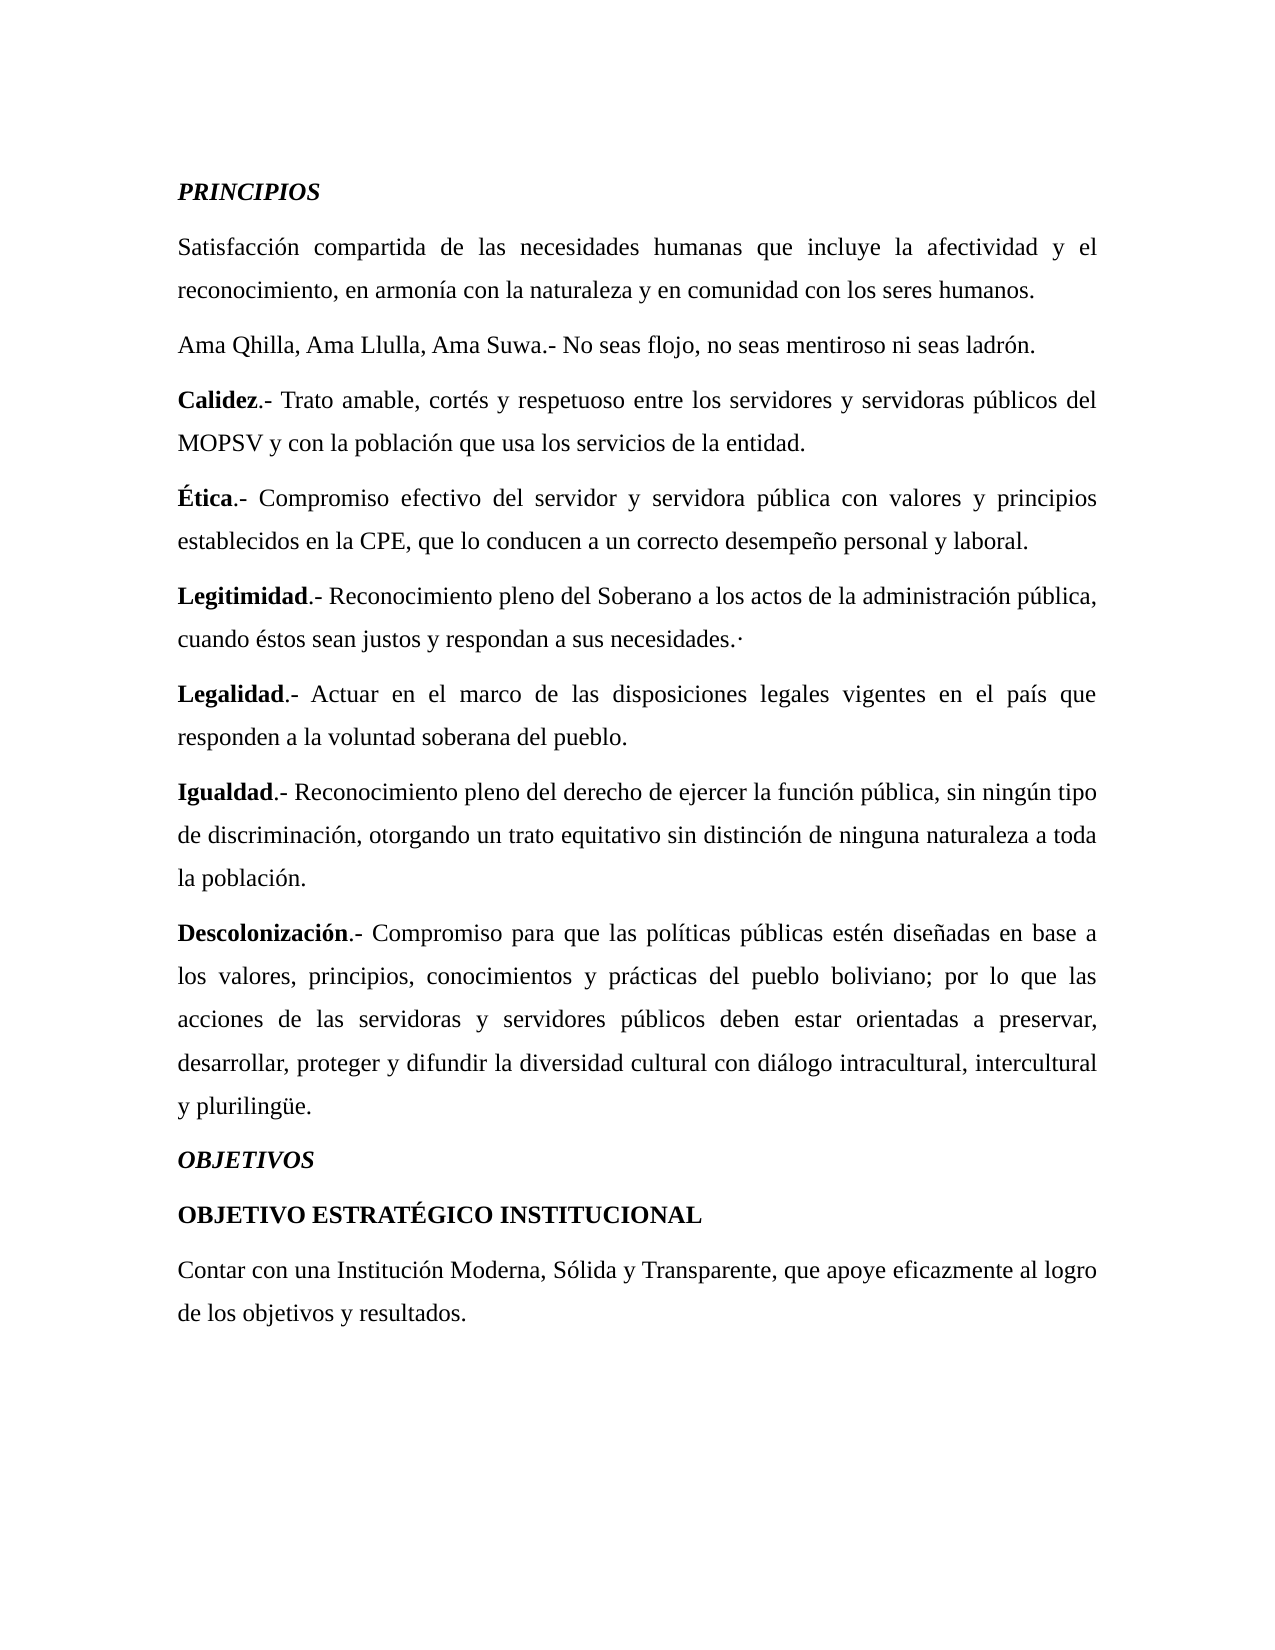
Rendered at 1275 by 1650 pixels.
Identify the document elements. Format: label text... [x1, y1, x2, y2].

text Descolonización.- Compromiso para que las políticas públicas estén diseñadas en base a los valores, principios, conocimientos y prácticas del pueblo boliviano; por lo que las acciones de las servidoras y servidores públicos deben estar orientadas a preservar, desarrollar, proteger y difundir la diversidad cultural con diálogo intracultural, intercultural y plurilingüe. [177, 918, 1098, 1119]
subtitle OBJETIVO ESTRATÉGICO INSTITUCIONAL [177, 1201, 1098, 1229]
text Legalidad.- Actuar en el marco de las disposiciones legales vigentes en el país que responden a la voluntad soberana del pueblo. [177, 679, 1098, 751]
text Legitimidad.- Reconocimiento pleno del Soberano a los actos de la administración pública, cuando éstos sean justos y respondan a sus necesidades.· [177, 581, 1098, 653]
subtitle OBJETIVOS [177, 1146, 1098, 1174]
subtitle PRINCIPIOS [177, 177, 1098, 206]
text Satisfacción compartida de las necesidades humanas que incluye la afectividad y el reconocimiento, en armonía con la naturaleza y en comunidad con los seres humanos. [177, 232, 1098, 304]
text Ética.- Compromiso efectivo del servidor y servidora pública con valores y principios establecidos en la CPE, que lo conducen a un correcto desempeño personal y laboral. [177, 483, 1098, 555]
text Igualdad.- Reconocimiento pleno del derecho de ejercer la función pública, sin ningún tipo de discriminación, otorgando un trato equitativo sin distinción de ninguna naturaleza a toda la población. [177, 777, 1098, 892]
text Contar con una Institución Moderna, Sólida y Transparente, que apoye eficazmente al logro de los objetivos y resultados. [177, 1255, 1098, 1327]
text Ama Qhilla, Ama Llulla, Ama Suwa.- No seas flojo, no seas mentiroso ni seas ladrón. [177, 330, 1098, 359]
text Calidez.- Trato amable, cortés y respetuoso entre los servidores y servidoras públicos del MOPSV y con la población que usa los servicios de la entidad. [177, 385, 1098, 457]
